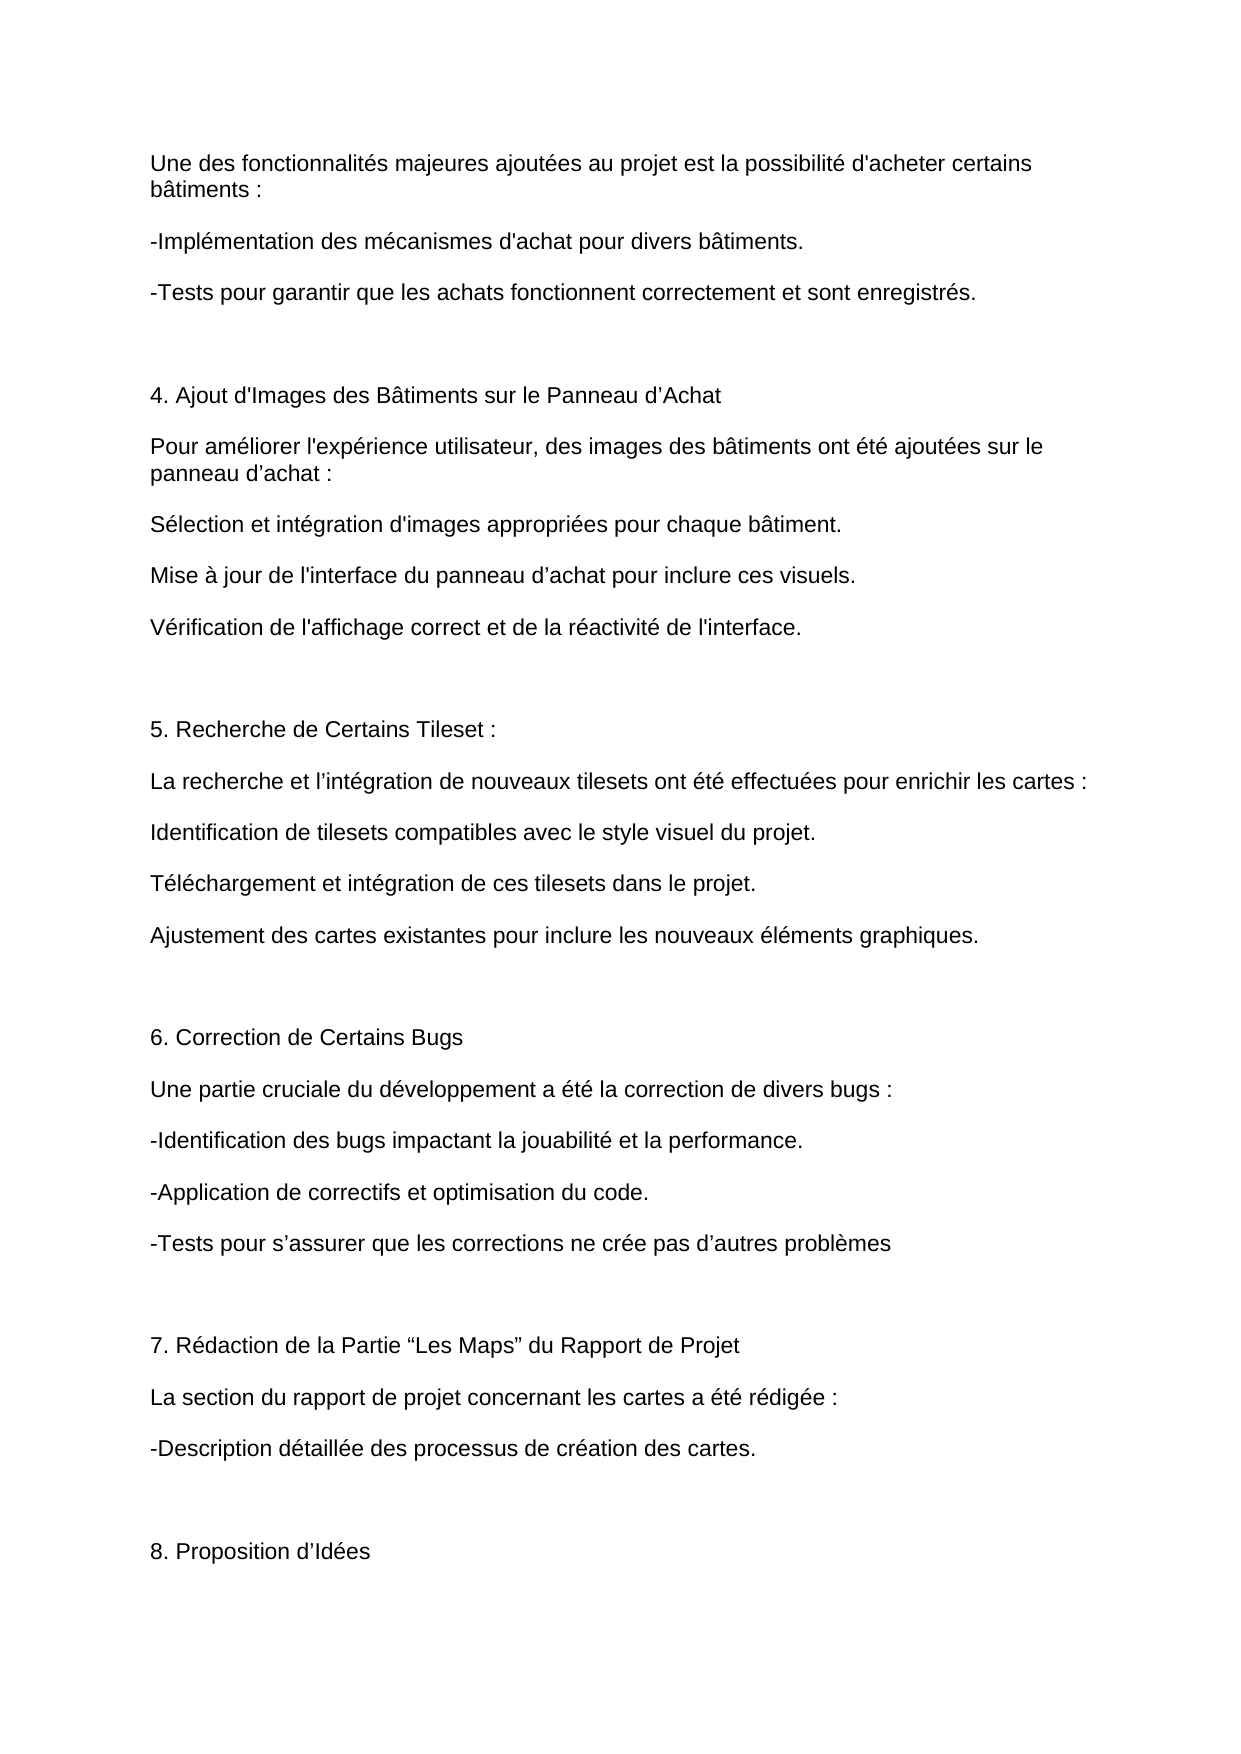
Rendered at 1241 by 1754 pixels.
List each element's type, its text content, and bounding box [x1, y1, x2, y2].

text Téléchargement et intégration de ces tilesets dans le projet. [150, 870, 1090, 897]
text Vérification de l'affichage correct et de la réactivité de l'interface. [150, 613, 1090, 640]
text 4. Ajout d'Images des Bâtiments sur le Panneau d’Achat [150, 382, 1090, 408]
text Mise à jour de l'interface du panneau d’achat pour inclure ces visuels. [150, 562, 1090, 588]
text -Tests pour s’assurer que les corrections ne crée pas d’autres problèmes [150, 1230, 1090, 1256]
text -Application de correctifs et optimisation du code. [150, 1178, 1090, 1205]
text La recherche et l’intégration de nouveaux tilesets ont été effectuées pour enrichir les cartes : [150, 768, 1090, 794]
text Identification de tilesets compatibles avec le style visuel du projet. [150, 819, 1090, 845]
text -Tests pour garantir que les achats fonctionnent correctement et sont enregistrés. [150, 279, 1090, 305]
text Une partie cruciale du développement a été la correction de divers bugs : [150, 1076, 1090, 1102]
text 6. Correction de Certains Bugs [150, 1024, 1090, 1051]
text -Implémentation des mécanismes d'achat pour divers bâtiments. [150, 228, 1090, 254]
text 7. Rédaction de la Partie “Les Maps” du Rapport de Projet [150, 1332, 1090, 1359]
text Sélection et intégration d'images appropriées pour chaque bâtiment. [150, 511, 1090, 537]
text La section du rapport de projet concernant les cartes a été rédigée : [150, 1384, 1090, 1410]
text -Description détaillée des processus de création des cartes. [150, 1435, 1090, 1462]
text -Identification des bugs impactant la jouabilité et la performance. [150, 1127, 1090, 1153]
text 8. Proposition d’Idées [150, 1538, 1090, 1564]
text Pour améliorer l'expérience utilisateur, des images des bâtiments ont été ajoutées sur le panneau d’achat : [150, 433, 1090, 486]
text 5. Recherche de Certains Tileset : [150, 716, 1090, 743]
text Ajustement des cartes existantes pour inclure les nouveaux éléments graphiques. [150, 922, 1090, 948]
text Une des fonctionnalités majeures ajoutées au projet est la possibilité d'acheter certains bâtiments : [150, 150, 1090, 203]
